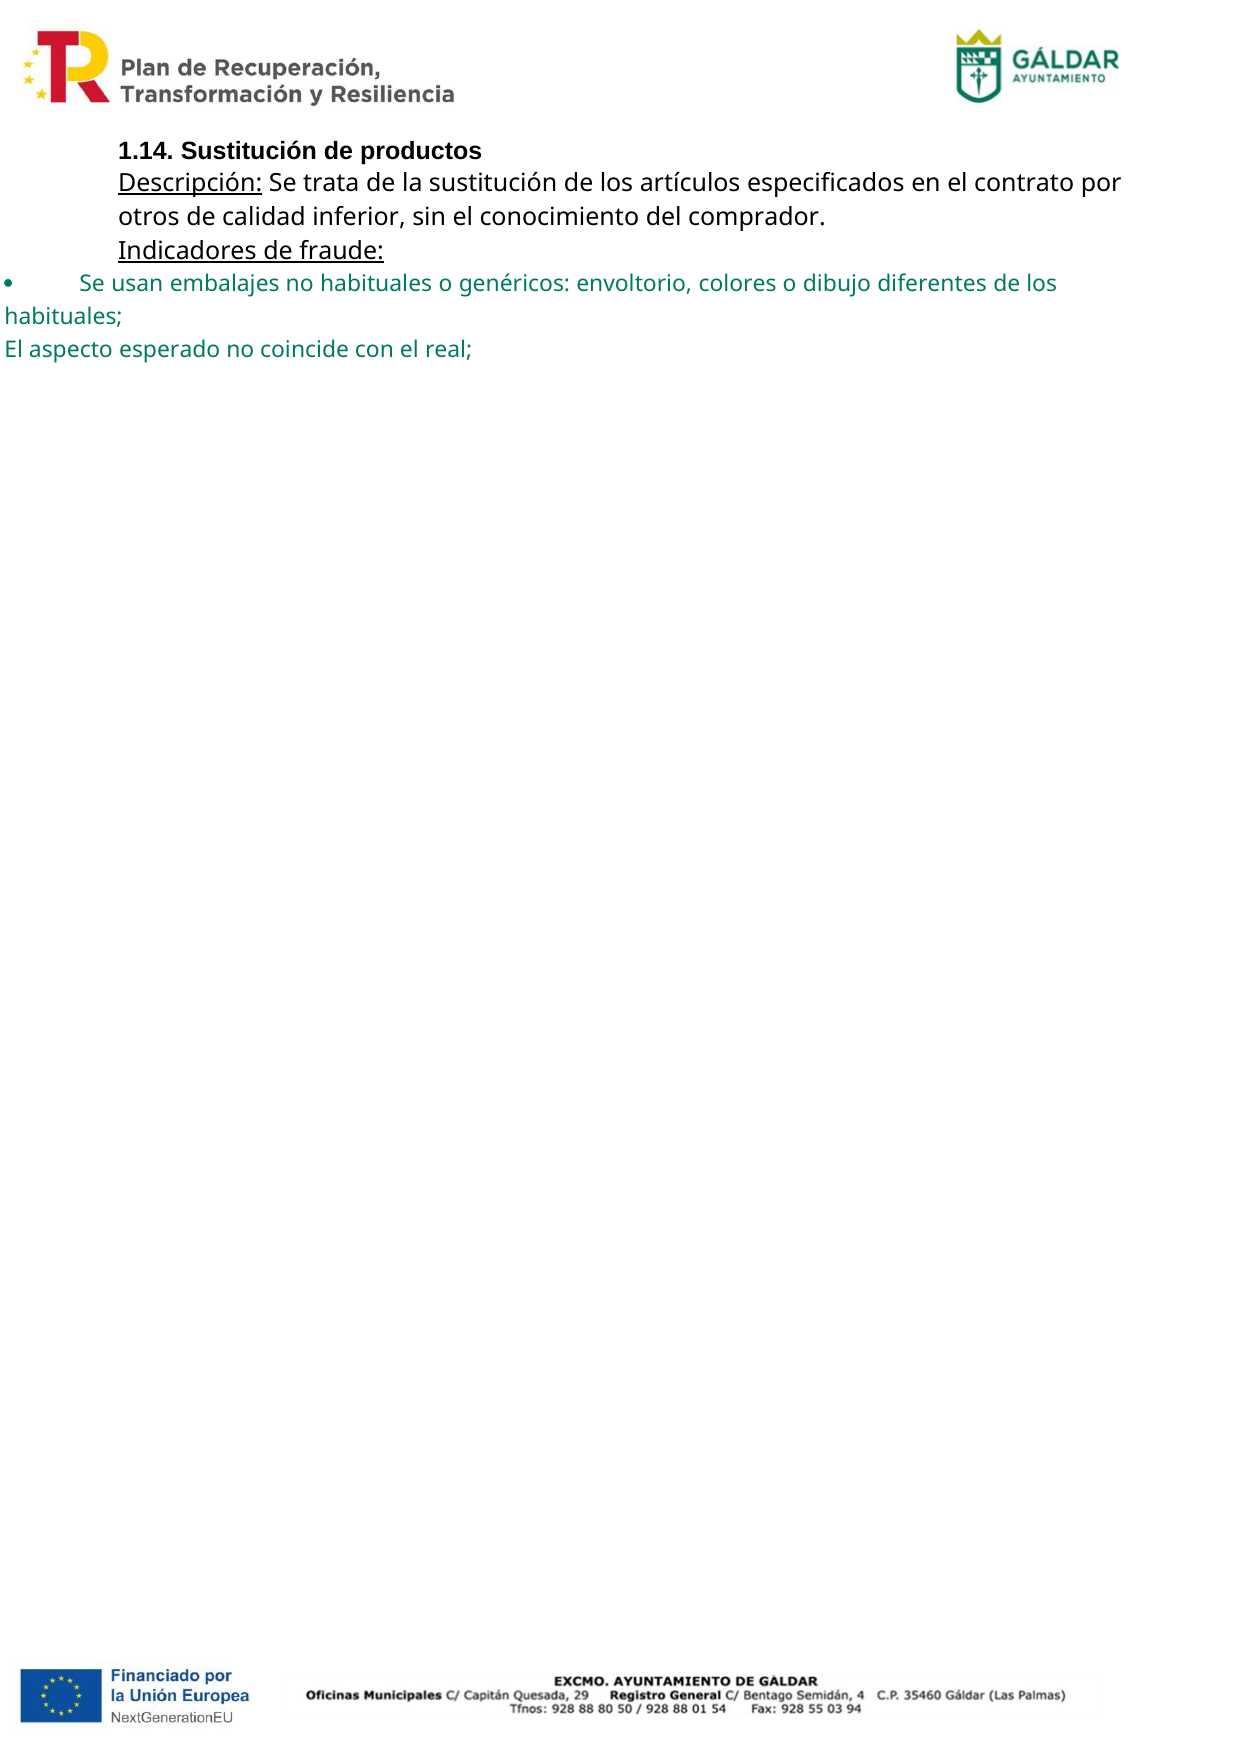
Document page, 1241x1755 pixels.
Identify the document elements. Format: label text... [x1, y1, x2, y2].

text Indicadores de fraude: [118, 233, 1153, 267]
list Se usan embalajes no habituales o genéricos: envoltorio, colores o dibujo diferentes de los habituales; [4, 267, 1122, 331]
text Descripción: Se trata de la sustitución de los artículos especificados en el contrato por otros de calidad inferior, sin el conocimiento del comprador. [118, 164, 1123, 233]
list El aspecto esperado no coincide con el real; [0, 333, 1153, 364]
list Sustitución de productos [118, 136, 1153, 164]
